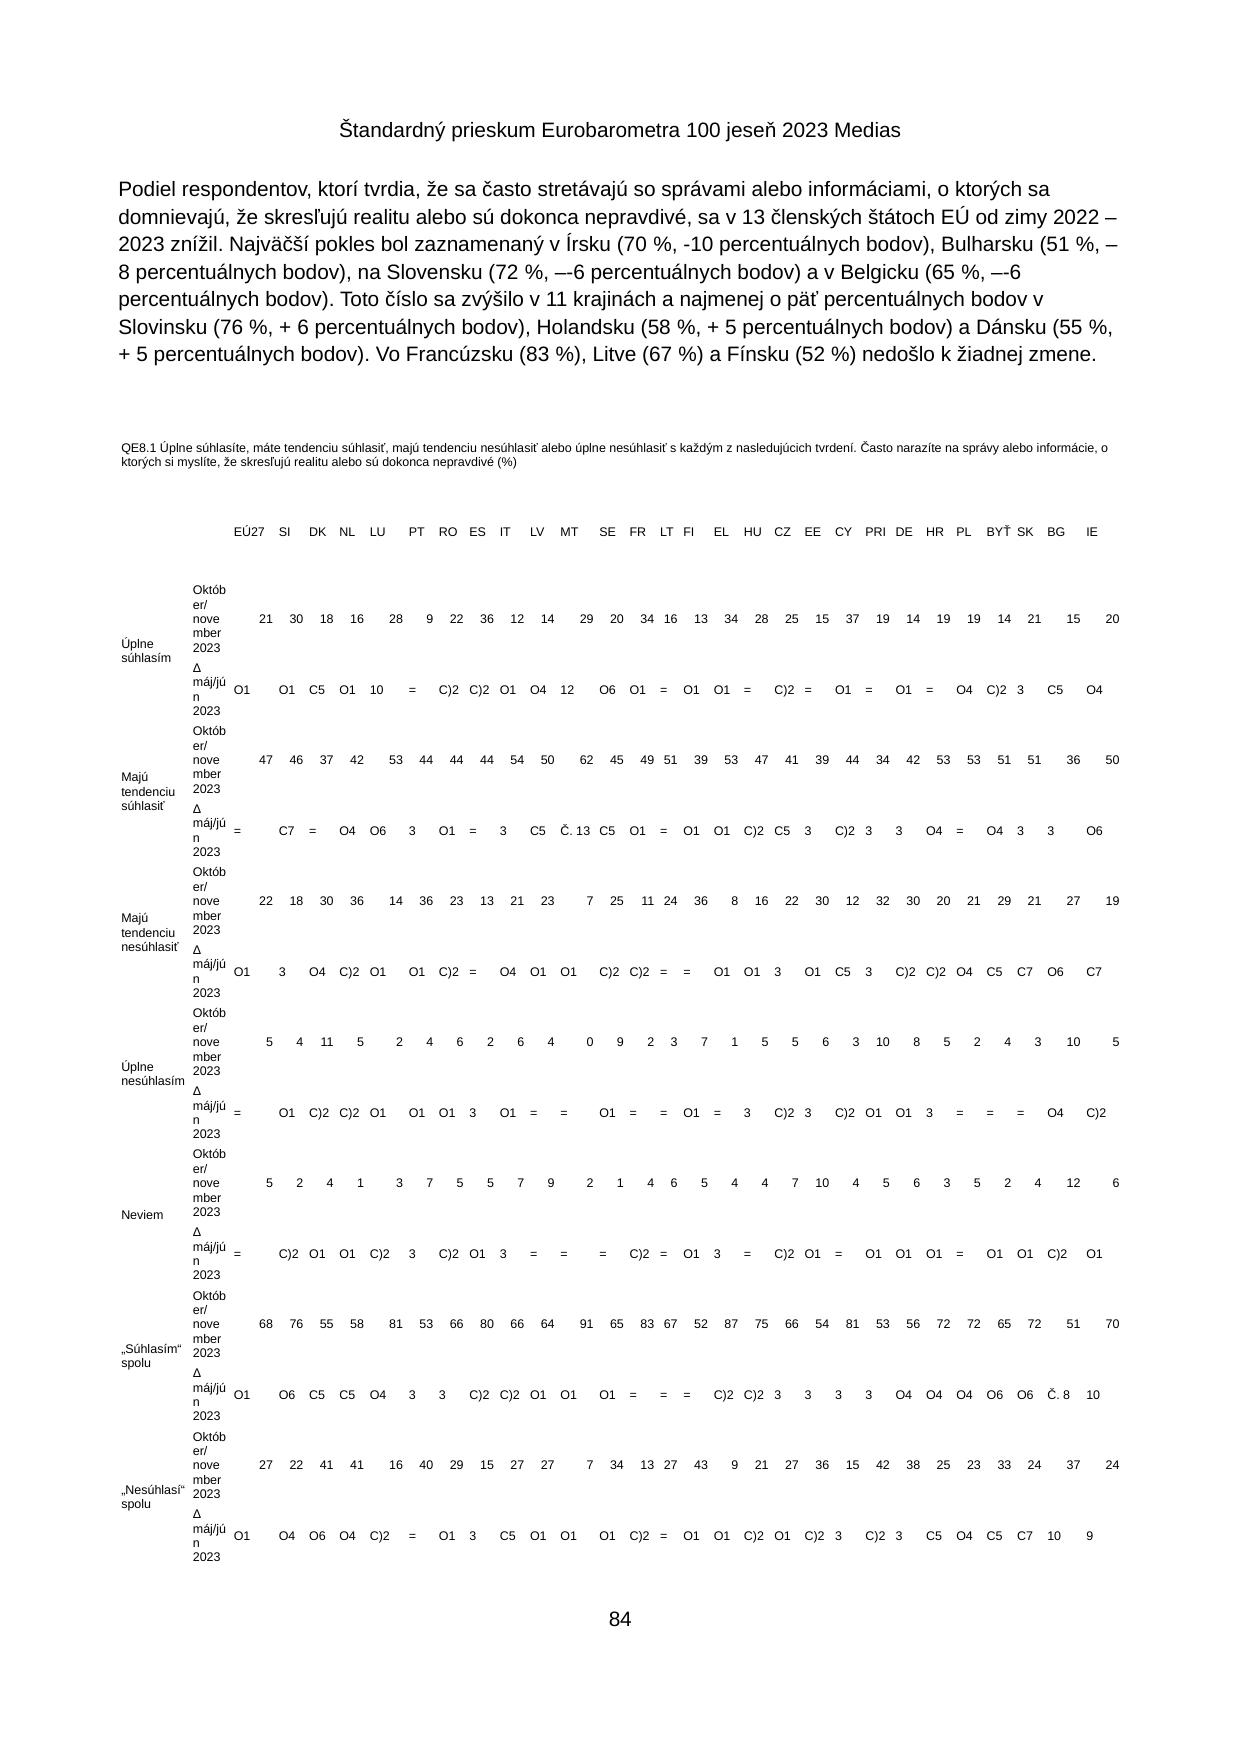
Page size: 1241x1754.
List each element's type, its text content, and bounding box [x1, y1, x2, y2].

table_cell 5 [923, 1003, 953, 1081]
table_cell 51 [1044, 1285, 1083, 1363]
table_cell О1 [436, 1081, 466, 1144]
table_cell = [741, 658, 771, 721]
table_cell 43 [680, 1426, 711, 1504]
table_cell 14 [984, 580, 1014, 658]
table_cell 30 [893, 862, 923, 940]
table_cell DE [893, 515, 923, 548]
table_cell 4 [984, 1003, 1014, 1081]
table_cell О1 [771, 1504, 801, 1567]
table_cell IE [1083, 515, 1122, 548]
table_cell [1014, 483, 1044, 515]
table_cell 81 [367, 1285, 406, 1363]
table_cell 29 [984, 862, 1014, 940]
table_cell CZ [771, 515, 801, 548]
table_cell [1044, 548, 1083, 580]
table_cell 2 [953, 1003, 983, 1081]
table_cell C)2 [336, 940, 367, 1003]
table_cell [893, 548, 923, 580]
table_cell [406, 548, 436, 580]
table_cell 30 [801, 862, 832, 940]
table_cell 9 [527, 1144, 557, 1222]
table_cell 21 [231, 580, 276, 658]
table_cell 53 [711, 721, 741, 799]
table_cell О1 [406, 1081, 436, 1144]
table_cell = [231, 1222, 276, 1285]
table_cell О1 [680, 1222, 711, 1285]
table_cell 68 [231, 1285, 276, 1363]
table_cell [680, 483, 711, 515]
table_cell 53 [953, 721, 983, 799]
table_cell = [657, 1081, 680, 1144]
table_cell О1 [231, 658, 276, 721]
table_cell 66 [771, 1285, 801, 1363]
table_cell Október/november 2023 [190, 1003, 231, 1081]
table_cell 3 [771, 1363, 801, 1426]
table_cell 21 [497, 862, 527, 940]
table_cell [953, 483, 983, 515]
table_cell PT [406, 515, 436, 548]
table_cell 3 [657, 1003, 680, 1081]
table_cell 34 [862, 721, 892, 799]
table_cell C)2 [497, 1363, 527, 1426]
table_cell = [657, 799, 680, 862]
table_cell С5 [596, 799, 626, 862]
table_cell О1 [626, 799, 657, 862]
table_cell 36 [1044, 721, 1083, 799]
table_cell 25 [923, 1426, 953, 1504]
table_cell О1 [711, 799, 741, 862]
table_cell 5 [436, 1144, 466, 1222]
table_cell 3 [801, 799, 832, 862]
table_cell 3 [893, 799, 923, 862]
table_cell 20 [1083, 580, 1122, 658]
table_cell 0 [557, 1003, 596, 1081]
table_cell [190, 515, 231, 548]
table_cell 7 [557, 1426, 596, 1504]
table_cell C)2 [741, 1363, 771, 1426]
table_cell [190, 483, 231, 515]
table_cell C)2 [626, 940, 657, 1003]
table_cell О1 [596, 1081, 626, 1144]
table_cell Október/november 2023 [190, 1285, 231, 1363]
table_cell 3 [923, 1144, 953, 1222]
table_cell 2 [466, 1003, 497, 1081]
table_cell Δ máj/jún 2023 [190, 1081, 231, 1144]
table_cell 21 [1014, 862, 1044, 940]
table_cell 13 [626, 1426, 657, 1504]
table_cell [436, 548, 466, 580]
table_cell О4 [276, 1504, 306, 1567]
table_cell LV [527, 515, 557, 548]
table_cell С5 [306, 658, 336, 721]
table_cell О1 [984, 1222, 1014, 1285]
table_cell 10 [1083, 1363, 1122, 1426]
table_cell [497, 483, 527, 515]
table_cell 44 [466, 721, 497, 799]
table_cell С5 [923, 1504, 953, 1567]
table_cell = [657, 658, 680, 721]
table_cell [626, 483, 657, 515]
table_cell 7 [771, 1144, 801, 1222]
table_cell = [466, 940, 497, 1003]
table_cell [436, 483, 466, 515]
table_cell = [657, 940, 680, 1003]
table_cell C)2 [771, 658, 801, 721]
table_cell 55 [306, 1285, 336, 1363]
table_cell 19 [862, 580, 892, 658]
table_cell C)2 [367, 1222, 406, 1285]
table_cell С5 [984, 940, 1014, 1003]
table_cell 5 [862, 1144, 892, 1222]
table_cell 3 [497, 799, 527, 862]
table_cell 14 [893, 580, 923, 658]
table_cell Č. 8 [1044, 1363, 1083, 1426]
table_cell 13 [680, 580, 711, 658]
table_cell [336, 483, 367, 515]
table_cell 3 [406, 1222, 436, 1285]
table_cell 12 [557, 658, 596, 721]
table_cell [306, 548, 336, 580]
table_cell 4 [626, 1144, 657, 1222]
table_cell 22 [231, 862, 276, 940]
table_cell 44 [832, 721, 862, 799]
table_cell 15 [1044, 580, 1083, 658]
table_cell 12 [1044, 1144, 1083, 1222]
table_cell 5 [466, 1144, 497, 1222]
table_cell C)2 [276, 1222, 306, 1285]
table_cell Október/november 2023 [190, 862, 231, 940]
table_cell 3 [466, 1081, 497, 1144]
table_cell 4 [406, 1003, 436, 1081]
table_cell 27 [497, 1426, 527, 1504]
table_cell [711, 483, 741, 515]
table_cell [771, 548, 801, 580]
table_cell 51 [1014, 721, 1044, 799]
table_cell 8 [893, 1003, 923, 1081]
table_cell 5 [231, 1144, 276, 1222]
table_cell 2 [557, 1144, 596, 1222]
table_cell О1 [832, 658, 862, 721]
table_cell Δ máj/jún 2023 [190, 658, 231, 721]
table_cell 36 [801, 1426, 832, 1504]
table_cell C)2 [436, 940, 466, 1003]
table_cell Δ máj/jún 2023 [190, 1363, 231, 1426]
table_cell 72 [923, 1285, 953, 1363]
table_cell 4 [741, 1144, 771, 1222]
table_cell 54 [801, 1285, 832, 1363]
table_cell 27 [231, 1426, 276, 1504]
table_cell С5 [832, 940, 862, 1003]
table_cell 46 [276, 721, 306, 799]
table_cell [190, 548, 231, 580]
table_cell 21 [953, 862, 983, 940]
table_cell 7 [406, 1144, 436, 1222]
table_cell 19 [1083, 862, 1122, 940]
table_cell 53 [406, 1285, 436, 1363]
table_cell С5 [306, 1363, 336, 1426]
table_cell 2 [367, 1003, 406, 1081]
table_cell = [657, 1504, 680, 1567]
table_cell О6 [276, 1363, 306, 1426]
table_cell 76 [276, 1285, 306, 1363]
table_cell [862, 483, 892, 515]
table_cell 49 [626, 721, 657, 799]
table_cell Č. 13 [557, 799, 596, 862]
table_cell О6 [1083, 799, 1122, 862]
table_cell О1 [497, 1081, 527, 1144]
table_cell 10 [862, 1003, 892, 1081]
table_cell [801, 548, 832, 580]
table_cell 54 [497, 721, 527, 799]
table_cell С7 [1083, 940, 1122, 1003]
table_cell О1 [680, 1081, 711, 1144]
table_cell 6 [801, 1003, 832, 1081]
table_cell [557, 548, 596, 580]
table_cell 3 [832, 1504, 862, 1567]
table_cell Δ máj/jún 2023 [190, 940, 231, 1003]
table_cell [771, 483, 801, 515]
table_cell 12 [832, 862, 862, 940]
table_cell = [557, 1222, 596, 1285]
table_cell 21 [1014, 580, 1044, 658]
table_cell 24 [657, 862, 680, 940]
table_cell 15 [466, 1426, 497, 1504]
table_cell О1 [336, 1222, 367, 1285]
table_cell О6 [306, 1504, 336, 1567]
table_cell C)2 [466, 658, 497, 721]
table_cell 3 [801, 1363, 832, 1426]
table_cell [276, 548, 306, 580]
table_cell [1014, 548, 1044, 580]
table_cell С5 [336, 1363, 367, 1426]
table_cell C)2 [1044, 1222, 1083, 1285]
table_cell 47 [231, 721, 276, 799]
table_cell = [406, 1504, 436, 1567]
table_cell HU [741, 515, 771, 548]
table_cell О1 [231, 1504, 276, 1567]
table_cell 70 [1083, 1285, 1122, 1363]
table_cell 4 [276, 1003, 306, 1081]
table_cell 34 [711, 580, 741, 658]
table_cell С5 [527, 799, 557, 862]
table_cell [367, 548, 406, 580]
table_cell 3 [832, 1003, 862, 1081]
table_cell С5 [771, 799, 801, 862]
table_cell О1 [306, 1222, 336, 1285]
table_cell [657, 548, 680, 580]
table_cell C)2 [771, 1222, 801, 1285]
table_cell О4 [953, 940, 983, 1003]
table_cell 72 [953, 1285, 983, 1363]
table_cell [276, 483, 306, 515]
table_cell 28 [367, 580, 406, 658]
table_cell [801, 483, 832, 515]
table_cell 23 [436, 862, 466, 940]
table_cell О1 [336, 658, 367, 721]
table_cell 3 [1014, 658, 1044, 721]
table_cell 1 [596, 1144, 626, 1222]
table_cell 4 [711, 1144, 741, 1222]
table_cell О1 [680, 658, 711, 721]
table_cell LU [367, 515, 406, 548]
table_cell C)2 [923, 940, 953, 1003]
table_cell = [984, 1081, 1014, 1144]
table_cell 37 [1044, 1426, 1083, 1504]
table_cell 5 [231, 1003, 276, 1081]
table_cell 40 [406, 1426, 436, 1504]
table_cell MT [557, 515, 596, 548]
table_cell = [953, 1222, 983, 1285]
table_cell С7 [1014, 1504, 1044, 1567]
table_cell 18 [306, 580, 336, 658]
table_cell [231, 548, 276, 580]
table_cell [118, 515, 190, 548]
table_cell 3 [923, 1081, 953, 1144]
table_cell Október/november 2023 [190, 1144, 231, 1222]
table_cell 18 [276, 862, 306, 940]
table_cell 53 [923, 721, 953, 799]
table_cell 44 [436, 721, 466, 799]
table_cell LT [657, 515, 680, 548]
table_cell [527, 483, 557, 515]
table_cell 3 [771, 940, 801, 1003]
table_cell 1 [336, 1144, 367, 1222]
table_cell Október/november 2023 [190, 721, 231, 799]
table_cell 37 [832, 580, 862, 658]
table_cell 19 [923, 580, 953, 658]
table_cell [1083, 483, 1122, 515]
table_cell [557, 483, 596, 515]
table_cell О6 [367, 799, 406, 862]
table_cell О1 [367, 1081, 406, 1144]
table_cell C)2 [832, 1081, 862, 1144]
table_cell 67 [657, 1285, 680, 1363]
table_cell 23 [527, 862, 557, 940]
table_cell 56 [893, 1285, 923, 1363]
table_cell 81 [832, 1285, 862, 1363]
table_cell 3 [741, 1081, 771, 1144]
table_cell 5 [680, 1144, 711, 1222]
table_cell О1 [801, 940, 832, 1003]
table_cell EE [801, 515, 832, 548]
table_cell С5 [984, 1504, 1014, 1567]
table_cell 30 [306, 862, 336, 940]
table_cell 3 [497, 1222, 527, 1285]
table_cell С7 [276, 799, 306, 862]
table_cell 27 [657, 1426, 680, 1504]
table_cell [1083, 548, 1122, 580]
table_cell 21 [741, 1426, 771, 1504]
table_cell BYŤ [984, 515, 1014, 548]
table_cell [832, 548, 862, 580]
table_cell О1 [276, 1081, 306, 1144]
table_cell 16 [336, 580, 367, 658]
table_cell BG [1044, 515, 1083, 548]
table_cell = [596, 1222, 626, 1285]
table_cell = [306, 799, 336, 862]
table_cell 34 [626, 580, 657, 658]
table_cell EL [711, 515, 741, 548]
table_cell 15 [801, 580, 832, 658]
table_cell FI [680, 515, 711, 548]
table_cell 3 [832, 1363, 862, 1426]
table_cell 22 [276, 1426, 306, 1504]
table_cell [406, 483, 436, 515]
table_cell 10 [1044, 1003, 1083, 1081]
table_cell IT [497, 515, 527, 548]
table_cell C)2 [832, 799, 862, 862]
table_cell 7 [680, 1003, 711, 1081]
table_cell О1 [862, 1081, 892, 1144]
table_cell 7 [497, 1144, 527, 1222]
table_cell Úplne nesúhlasím [118, 1003, 190, 1144]
table_cell 53 [367, 721, 406, 799]
table_cell О1 [680, 799, 711, 862]
table_cell = [801, 658, 832, 721]
table_cell О1 [436, 799, 466, 862]
table_cell = [680, 1363, 711, 1426]
table_cell Δ máj/jún 2023 [190, 1222, 231, 1285]
table_cell 4 [527, 1003, 557, 1081]
table_cell 10 [367, 658, 406, 721]
table_cell 5 [336, 1003, 367, 1081]
table_cell 50 [1083, 721, 1122, 799]
table_cell CY [832, 515, 862, 548]
table_cell = [711, 1081, 741, 1144]
table_cell 13 [466, 862, 497, 940]
table_cell 27 [771, 1426, 801, 1504]
table_cell 15 [832, 1426, 862, 1504]
table_cell 29 [557, 580, 596, 658]
table_cell [832, 483, 862, 515]
table_cell SE [596, 515, 626, 548]
table_cell [741, 483, 771, 515]
table_cell DK [306, 515, 336, 548]
table_cell О1 [893, 1081, 923, 1144]
table_cell 6 [497, 1003, 527, 1081]
table_cell 9 [406, 580, 436, 658]
table_cell 51 [657, 721, 680, 799]
table_cell О4 [953, 1363, 983, 1426]
table_cell [923, 548, 953, 580]
table_cell О1 [596, 1363, 626, 1426]
table_cell 6 [657, 1144, 680, 1222]
table_cell C)2 [306, 1081, 336, 1144]
table_cell [596, 548, 626, 580]
table_cell = [626, 1081, 657, 1144]
table_cell 25 [596, 862, 626, 940]
table_cell = [466, 799, 497, 862]
table_cell О1 [680, 1504, 711, 1567]
table_cell [367, 483, 406, 515]
table_cell 39 [801, 721, 832, 799]
table_cell С7 [1014, 940, 1044, 1003]
table_cell C)2 [1083, 1081, 1122, 1144]
table_cell 20 [923, 862, 953, 940]
table_cell C)2 [741, 1504, 771, 1567]
table_cell О1 [1014, 1222, 1044, 1285]
table_cell О4 [893, 1363, 923, 1426]
table_cell О4 [953, 658, 983, 721]
table_cell Majú tendenciu súhlasiť [118, 721, 190, 862]
table_cell 65 [984, 1285, 1014, 1363]
table_cell PL [953, 515, 983, 548]
table_cell 52 [680, 1285, 711, 1363]
table_cell О1 [1083, 1222, 1122, 1285]
table_cell 11 [626, 862, 657, 940]
table_cell 9 [596, 1003, 626, 1081]
table_cell О1 [276, 658, 306, 721]
table_cell О6 [1014, 1363, 1044, 1426]
table_cell [497, 548, 527, 580]
table_cell [741, 548, 771, 580]
table_cell SI [276, 515, 306, 548]
table_cell 3 [466, 1504, 497, 1567]
table_cell О1 [527, 1363, 557, 1426]
table_cell = [231, 799, 276, 862]
table_cell 32 [862, 862, 892, 940]
table_cell 8 [711, 862, 741, 940]
table_cell О1 [801, 1222, 832, 1285]
table_cell NL [336, 515, 367, 548]
table_cell 3 [711, 1222, 741, 1285]
table_cell 6 [436, 1003, 466, 1081]
table_cell C)2 [862, 1504, 892, 1567]
table_cell 36 [336, 862, 367, 940]
table_cell Majú tendenciu nesúhlasiť [118, 862, 190, 1003]
table_cell C)2 [367, 1504, 406, 1567]
table_cell О4 [984, 799, 1014, 862]
table_cell ES [466, 515, 497, 548]
table_cell = [741, 1222, 771, 1285]
table_cell 24 [1083, 1426, 1122, 1504]
table_cell 62 [557, 721, 596, 799]
table_cell 23 [953, 1426, 983, 1504]
table_cell 22 [771, 862, 801, 940]
table_cell 2 [626, 1003, 657, 1081]
table_cell О4 [336, 1504, 367, 1567]
table_cell C)2 [466, 1363, 497, 1426]
table_cell [1044, 483, 1083, 515]
table_cell 50 [527, 721, 557, 799]
table_cell 1 [711, 1003, 741, 1081]
table_cell 41 [336, 1426, 367, 1504]
table_cell C)2 [336, 1081, 367, 1144]
table_cell 16 [741, 862, 771, 940]
table_cell О1 [497, 658, 527, 721]
table_cell 2 [984, 1144, 1014, 1222]
table_cell О1 [231, 940, 276, 1003]
table_cell 41 [306, 1426, 336, 1504]
table_cell „Súhlasím“ spolu [118, 1285, 190, 1426]
table_cell 3 [862, 799, 892, 862]
table_cell = [557, 1081, 596, 1144]
table_cell 3 [406, 1363, 436, 1426]
table_cell SK [1014, 515, 1044, 548]
table_cell C)2 [984, 658, 1014, 721]
table_cell С5 [497, 1504, 527, 1567]
table_cell 80 [466, 1285, 497, 1363]
table_cell О1 [741, 940, 771, 1003]
table_cell C)2 [626, 1222, 657, 1285]
table_cell 20 [596, 580, 626, 658]
table_cell О6 [984, 1363, 1014, 1426]
table_cell = [1014, 1081, 1044, 1144]
table_cell 87 [711, 1285, 741, 1363]
table_cell 28 [741, 580, 771, 658]
table_cell 42 [893, 721, 923, 799]
table_cell Úplne súhlasím [118, 580, 190, 721]
table_cell Neviem [118, 1144, 190, 1285]
table_cell [984, 548, 1014, 580]
table_cell 10 [801, 1144, 832, 1222]
table_cell C)2 [436, 1222, 466, 1285]
table_cell C)2 [801, 1504, 832, 1567]
table_cell 47 [741, 721, 771, 799]
table_cell 27 [527, 1426, 557, 1504]
table_cell = [680, 940, 711, 1003]
table_cell 42 [336, 721, 367, 799]
table_cell 4 [832, 1144, 862, 1222]
table_cell = [626, 1363, 657, 1426]
table_cell = [953, 1081, 983, 1144]
table_cell О4 [1083, 658, 1122, 721]
table_cell 9 [711, 1426, 741, 1504]
table_cell 29 [436, 1426, 466, 1504]
table_cell 37 [306, 721, 336, 799]
table_cell О1 [557, 1504, 596, 1567]
table_cell [923, 483, 953, 515]
table_cell 10 [1044, 1504, 1083, 1567]
table_cell [711, 548, 741, 580]
table_cell C)2 [711, 1363, 741, 1426]
table_cell 41 [771, 721, 801, 799]
table_cell 11 [306, 1003, 336, 1081]
table_cell [893, 483, 923, 515]
table_cell 14 [527, 580, 557, 658]
table_cell 42 [862, 1426, 892, 1504]
table_cell 6 [1083, 1144, 1122, 1222]
table_cell [527, 548, 557, 580]
table_cell О1 [557, 940, 596, 1003]
table_cell О1 [923, 1222, 953, 1285]
table_cell О4 [527, 658, 557, 721]
table_cell О1 [711, 658, 741, 721]
table_cell 36 [680, 862, 711, 940]
text Podiel respondentov, ktorí tvrdia, že sa často stretávajú so správami alebo informáciami, o ktorých sa domnievajú, že skresľujú realitu alebo sú dokonca nepravdivé, sa v 13 členských štátoch EÚ od zimy 2022 – 2023 znížil. Najväčší pokles bol zaznamenaný v Írsku (70 %, -10 percentuálnych bodov), Bulharsku (51 %, –8 percentuálnych bodov), na Slovensku (72 %, –-6 percentuálnych bodov) a v Belgicku (65 %, –-6 percentuálnych bodov). Toto číslo sa zvýšilo v 11 krajinách a najmenej o päť percentuálnych bodov v Slovinsku (76 %, + 6 percentuálnych bodov), Holandsku (58 %, + 5 percentuálnych bodov) a Dánsku (55 %, + 5 percentuálnych bodov). Vo Francúzsku (83 %), Litve (67 %) a Fínsku (52 %) nedošlo k žiadnej zmene. [118, 177, 1122, 366]
table_cell 3 [436, 1363, 466, 1426]
table_cell О1 [893, 658, 923, 721]
table_cell [626, 548, 657, 580]
table_cell HR [923, 515, 953, 548]
table_cell 5 [1083, 1003, 1122, 1081]
table_cell О1 [596, 1504, 626, 1567]
table_cell 25 [771, 580, 801, 658]
table_cell Október/november 2023 [190, 580, 231, 658]
table_cell C)2 [596, 940, 626, 1003]
table_cell RO [436, 515, 466, 548]
table_cell 2 [276, 1144, 306, 1222]
table_cell FR [626, 515, 657, 548]
table_cell 3 [862, 1363, 892, 1426]
table_cell О1 [406, 940, 436, 1003]
table_cell 4 [306, 1144, 336, 1222]
table_cell О4 [923, 799, 953, 862]
table_cell 3 [801, 1081, 832, 1144]
table_cell 3 [893, 1504, 923, 1567]
table_cell = [527, 1081, 557, 1144]
table_cell = [231, 1081, 276, 1144]
table_cell 27 [1044, 862, 1083, 940]
table_cell [118, 548, 190, 580]
table_cell 53 [862, 1285, 892, 1363]
table_cell О1 [231, 1363, 276, 1426]
table_cell О1 [626, 658, 657, 721]
table_cell = [657, 1222, 680, 1285]
table_cell 6 [893, 1144, 923, 1222]
table_cell PRI [862, 515, 892, 548]
table_cell 3 [1044, 799, 1083, 862]
table_cell 65 [596, 1285, 626, 1363]
table_cell = [527, 1222, 557, 1285]
table_cell 44 [406, 721, 436, 799]
table_cell 38 [893, 1426, 923, 1504]
table_cell [657, 483, 680, 515]
table_cell Δ máj/jún 2023 [190, 1504, 231, 1567]
table_cell О6 [1044, 940, 1083, 1003]
table_cell 30 [276, 580, 306, 658]
table_cell 5 [741, 1003, 771, 1081]
table_cell С5 [1044, 658, 1083, 721]
table_cell = [406, 658, 436, 721]
table_cell 3 [1014, 1003, 1044, 1081]
table_cell 16 [657, 580, 680, 658]
table_cell 24 [1014, 1426, 1044, 1504]
table_cell = [862, 658, 892, 721]
table_cell 4 [1014, 1144, 1044, 1222]
table_cell О1 [893, 1222, 923, 1285]
table_header QE8.1 Úplne súhlasíte, máte tendenciu súhlasiť, majú tendenciu nesúhlasiť alebo úplne nesúhlasiť s každým z nasledujúcich tvrdení. Často narazíte na správy alebo informácie, o ktorých si myslíte, že skresľujú realitu alebo sú dokonca nepravdivé (%) [118, 426, 1122, 483]
table_cell О4 [336, 799, 367, 862]
table_cell 58 [336, 1285, 367, 1363]
table_cell [862, 548, 892, 580]
table_cell О4 [367, 1363, 406, 1426]
table_cell 83 [626, 1285, 657, 1363]
table_cell О6 [596, 658, 626, 721]
table_cell О4 [953, 1504, 983, 1567]
table_cell 22 [436, 580, 466, 658]
table_cell 16 [367, 1426, 406, 1504]
table_cell 91 [557, 1285, 596, 1363]
table_cell О4 [1044, 1081, 1083, 1144]
table_cell EÚ27 [231, 515, 276, 548]
table_cell 39 [680, 721, 711, 799]
table_cell = [953, 799, 983, 862]
table_cell C)2 [436, 658, 466, 721]
table_cell 36 [406, 862, 436, 940]
table_cell Δ máj/jún 2023 [190, 799, 231, 862]
table_cell О1 [436, 1504, 466, 1567]
table_cell О1 [711, 940, 741, 1003]
table_cell 72 [1014, 1285, 1044, 1363]
table_cell 3 [276, 940, 306, 1003]
table_cell 33 [984, 1426, 1014, 1504]
table_cell 7 [557, 862, 596, 940]
table_cell 75 [741, 1285, 771, 1363]
table_cell = [923, 658, 953, 721]
table_cell 3 [1014, 799, 1044, 862]
table_cell 3 [367, 1144, 406, 1222]
table_cell О1 [711, 1504, 741, 1567]
table_cell О1 [557, 1363, 596, 1426]
table_cell О1 [466, 1222, 497, 1285]
table_cell [231, 483, 276, 515]
table_cell 36 [466, 580, 497, 658]
table_cell 66 [497, 1285, 527, 1363]
table_cell 5 [771, 1003, 801, 1081]
table_cell Október/november 2023 [190, 1426, 231, 1504]
table_cell О1 [862, 1222, 892, 1285]
table_cell [118, 483, 190, 515]
table_cell О4 [306, 940, 336, 1003]
table_cell [466, 548, 497, 580]
table_cell [336, 548, 367, 580]
table_cell 12 [497, 580, 527, 658]
table_cell 3 [406, 799, 436, 862]
table_cell C)2 [626, 1504, 657, 1567]
table_cell [680, 548, 711, 580]
table_cell 9 [1083, 1504, 1122, 1567]
table_cell 19 [953, 580, 983, 658]
table_cell О1 [527, 940, 557, 1003]
table_cell 5 [953, 1144, 983, 1222]
table_cell О1 [367, 940, 406, 1003]
table_cell C)2 [893, 940, 923, 1003]
table_cell О4 [497, 940, 527, 1003]
table_cell C)2 [741, 799, 771, 862]
table_cell [596, 483, 626, 515]
table_cell 34 [596, 1426, 626, 1504]
table_cell [466, 483, 497, 515]
table_cell 51 [984, 721, 1014, 799]
table_cell [984, 483, 1014, 515]
table_cell 3 [862, 940, 892, 1003]
table_cell = [832, 1222, 862, 1285]
table_cell 45 [596, 721, 626, 799]
table_cell 14 [367, 862, 406, 940]
table_cell [306, 483, 336, 515]
table_cell C)2 [771, 1081, 801, 1144]
table_cell О4 [923, 1363, 953, 1426]
table_cell = [657, 1363, 680, 1426]
table_cell „Nesúhlasí“ spolu [118, 1426, 190, 1567]
table_cell 64 [527, 1285, 557, 1363]
table_cell О1 [527, 1504, 557, 1567]
table_cell 66 [436, 1285, 466, 1363]
table_cell [953, 548, 983, 580]
